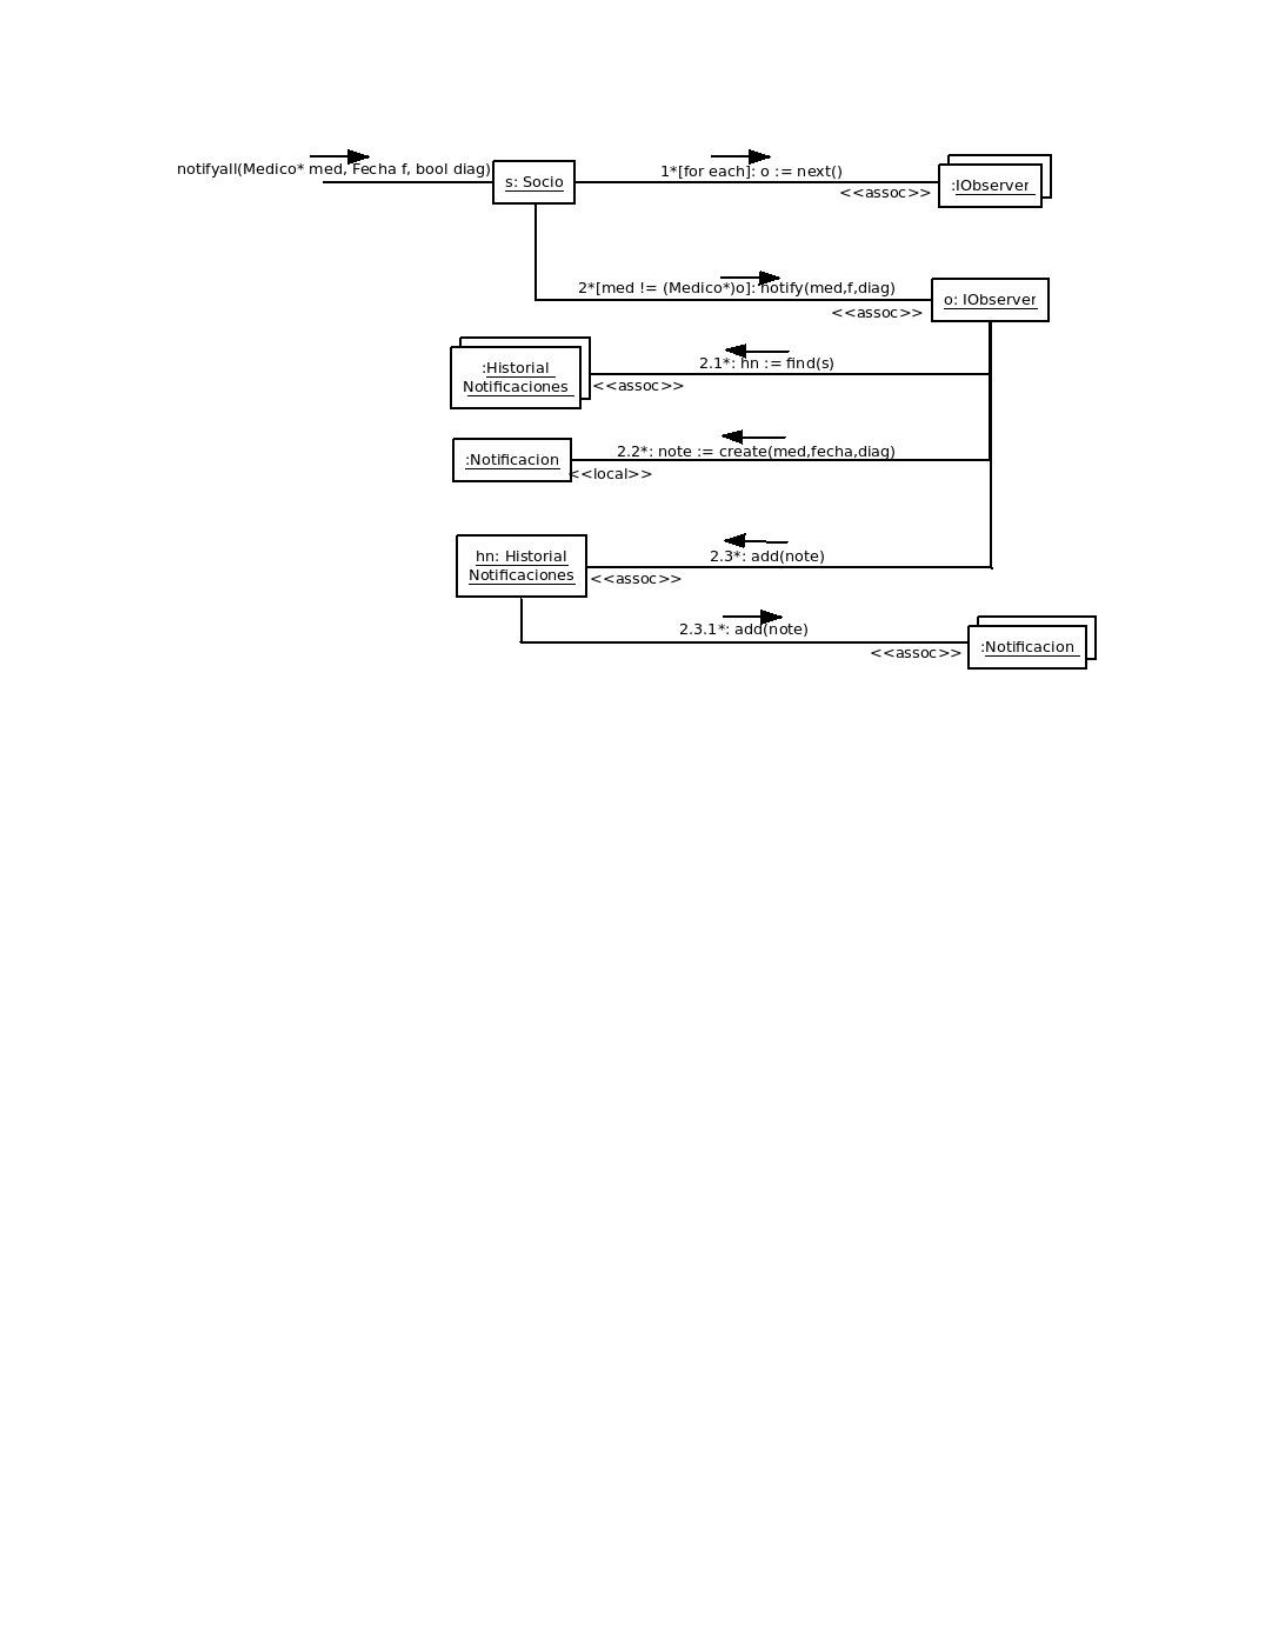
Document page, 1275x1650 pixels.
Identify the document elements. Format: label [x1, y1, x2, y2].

picture [177, 147, 1098, 672]
